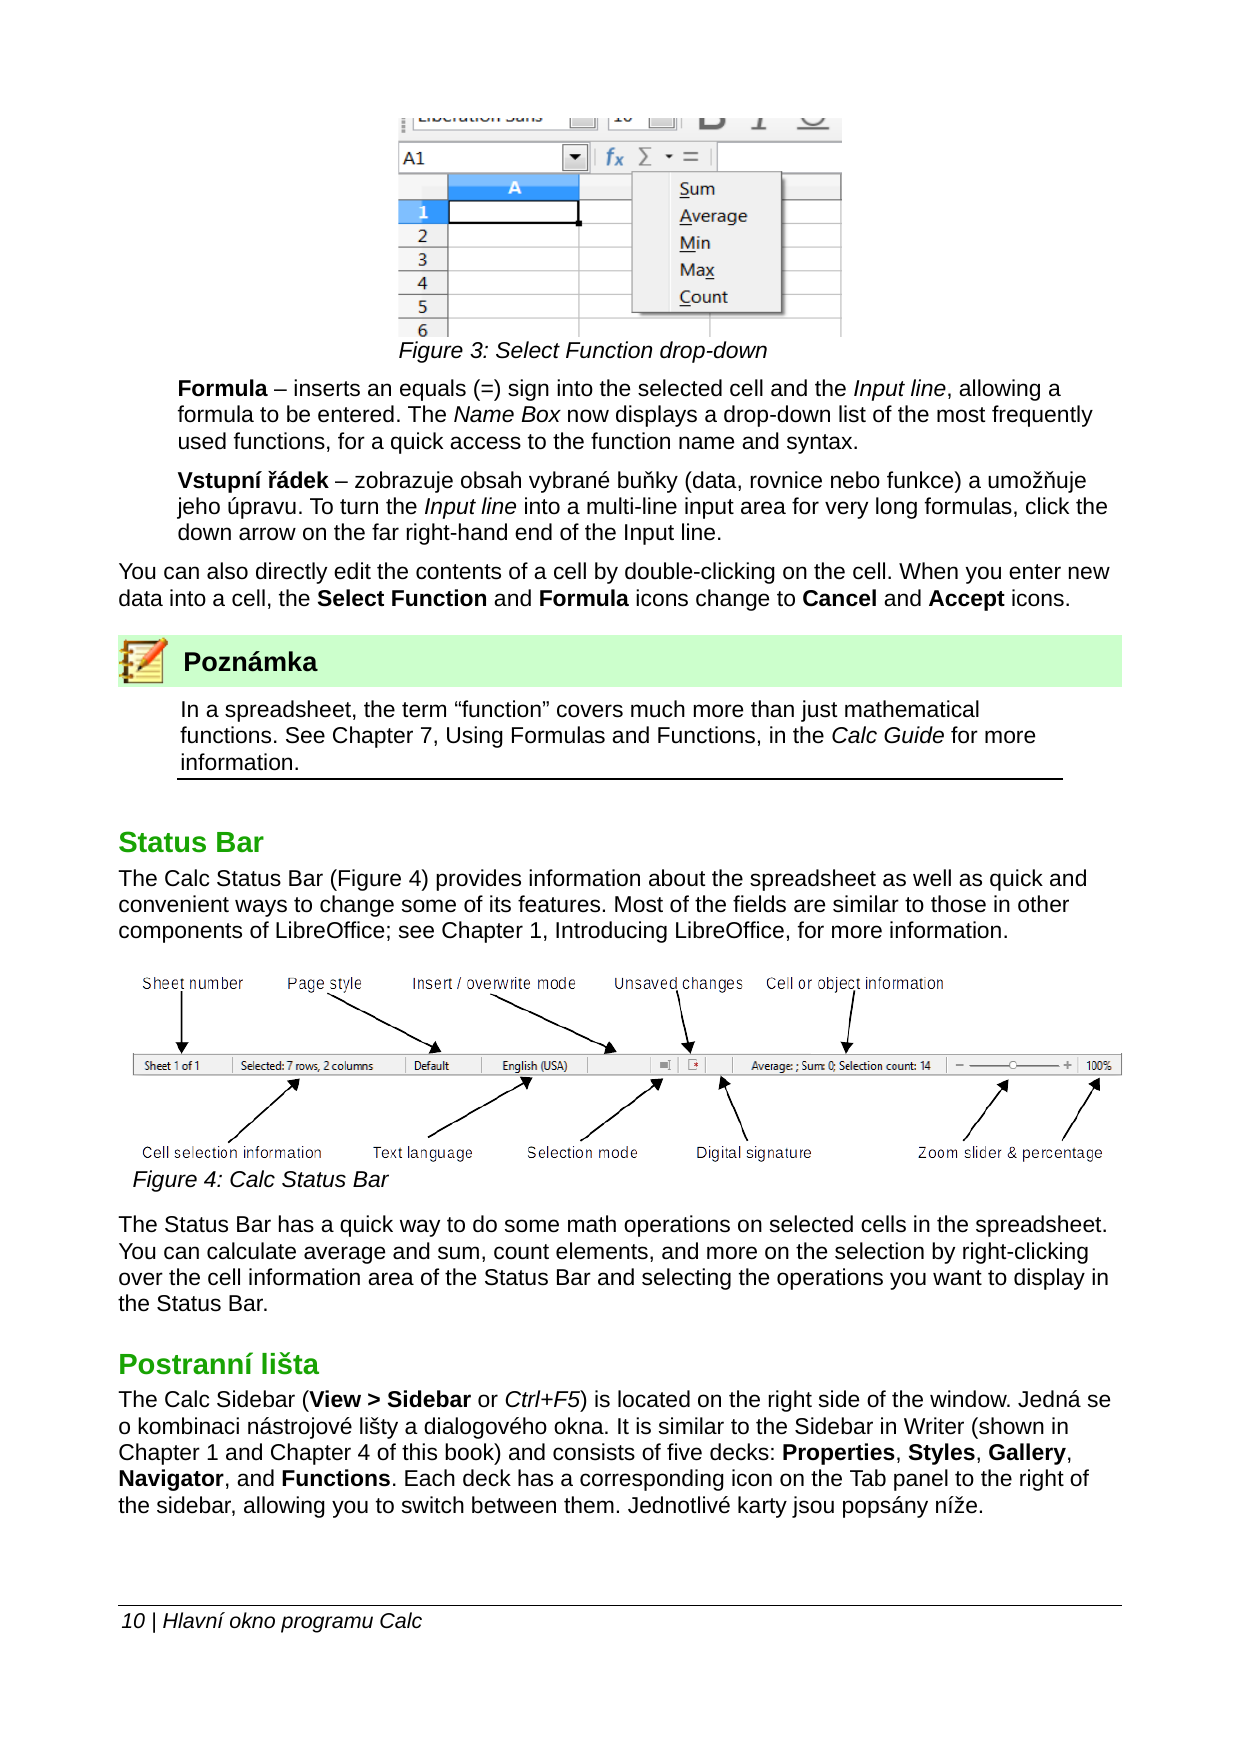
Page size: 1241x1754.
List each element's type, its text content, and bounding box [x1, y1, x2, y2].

text The Calc Status Bar (Figure 4) provides information about the spreadsheet as well as quick and convenient ways to change some of its features. Most of the fields are similar to those in other components of LibreOffice; see Chapter 1, Introducing LibreOffice, for more information. [118, 864, 1122, 943]
text Vstupní řádek – zobrazuje obsah vybrané buňky (data, rovnice nebo funkce) a umožňuje jeho úpravu. To turn the Input line into a multi-line input area for very long formulas, click the down arrow on the far right-hand end of the Input line. [177, 467, 1122, 546]
text Formula – inserts an equals (=) sign into the selected cell and the Input line, allowing a formula to be entered. The Name Box now displays a drop-down list of the most frequently used functions, for a quick access to the function name and syntax. [177, 375, 1122, 454]
picture [119, 636, 170, 687]
subtitle Poznámka [118, 635, 1122, 687]
picture [132, 968, 1123, 1166]
text The Calc Sidebar (View > Sidebar or Ctrl+F5) is located on the right side of the window. Jedná se o kombinaci nástrojové lišty a dialogového okna. It is similar to the Sidebar in Writer (shown in Chapter 1 and Chapter 4 of this book) and consists of five decks: Properties, Styles, Gallery, Navigator, and Functions. Each deck has a corresponding icon on the Tab panel to the right of the sidebar, allowing you to switch between them. Jednotlivé karty jsou popsány níže. [118, 1386, 1122, 1518]
text Figure 4: Calc Status Bar [132, 1166, 1122, 1192]
picture [398, 118, 842, 337]
subtitle Postranní lišta [118, 1347, 1122, 1380]
text You can also directly edit the contents of a cell by double-clicking on the cell. When you enter new data into a cell, the Select Function and Formula icons change to Cancel and Accept icons. [118, 558, 1122, 611]
text The Status Bar has a quick way to do some math operations on selected cells in the spreadsheet. You can calculate average and sum, count elements, and more on the selection by right-clicking over the cell information area of the Status Bar and selecting the operations you want to display in the Status Bar. [118, 1211, 1122, 1317]
subtitle Status Bar [118, 825, 1122, 858]
text In a spreadsheet, the term “function” covers much more than just mathematical functions. See Chapter 7, Using Formulas and Functions, in the Calc Guide for more information. [177, 693, 1063, 778]
text Figure 3: Select Function drop-down [398, 337, 842, 363]
